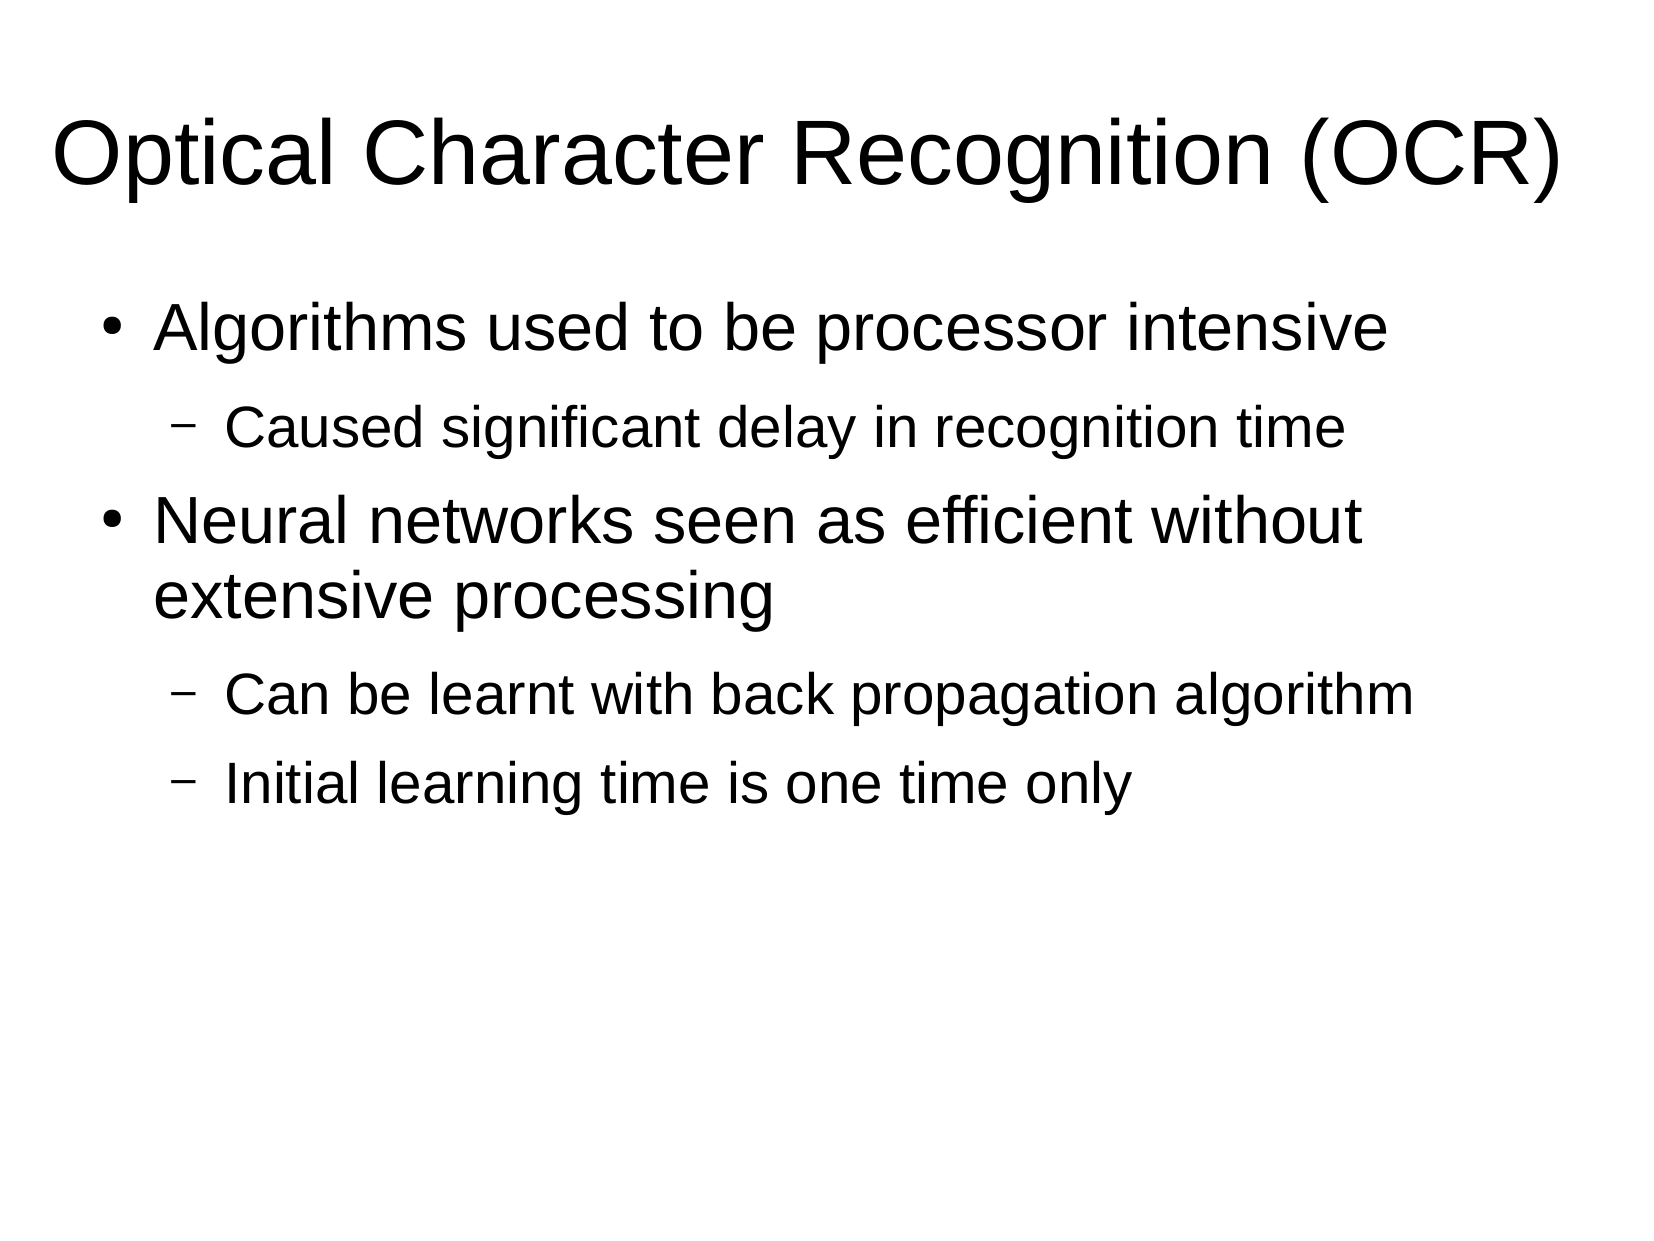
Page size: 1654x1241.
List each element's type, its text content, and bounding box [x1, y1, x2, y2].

title Optical Character Recognition (OCR) [47, 49, 1571, 257]
list Algorithms used to be processor intensive Caused significant delay in recognition time Neural networks seen as efficient without extensive processing Can be learnt with back propagation algorithm Initial learning time is one time only [82, 290, 1538, 1010]
